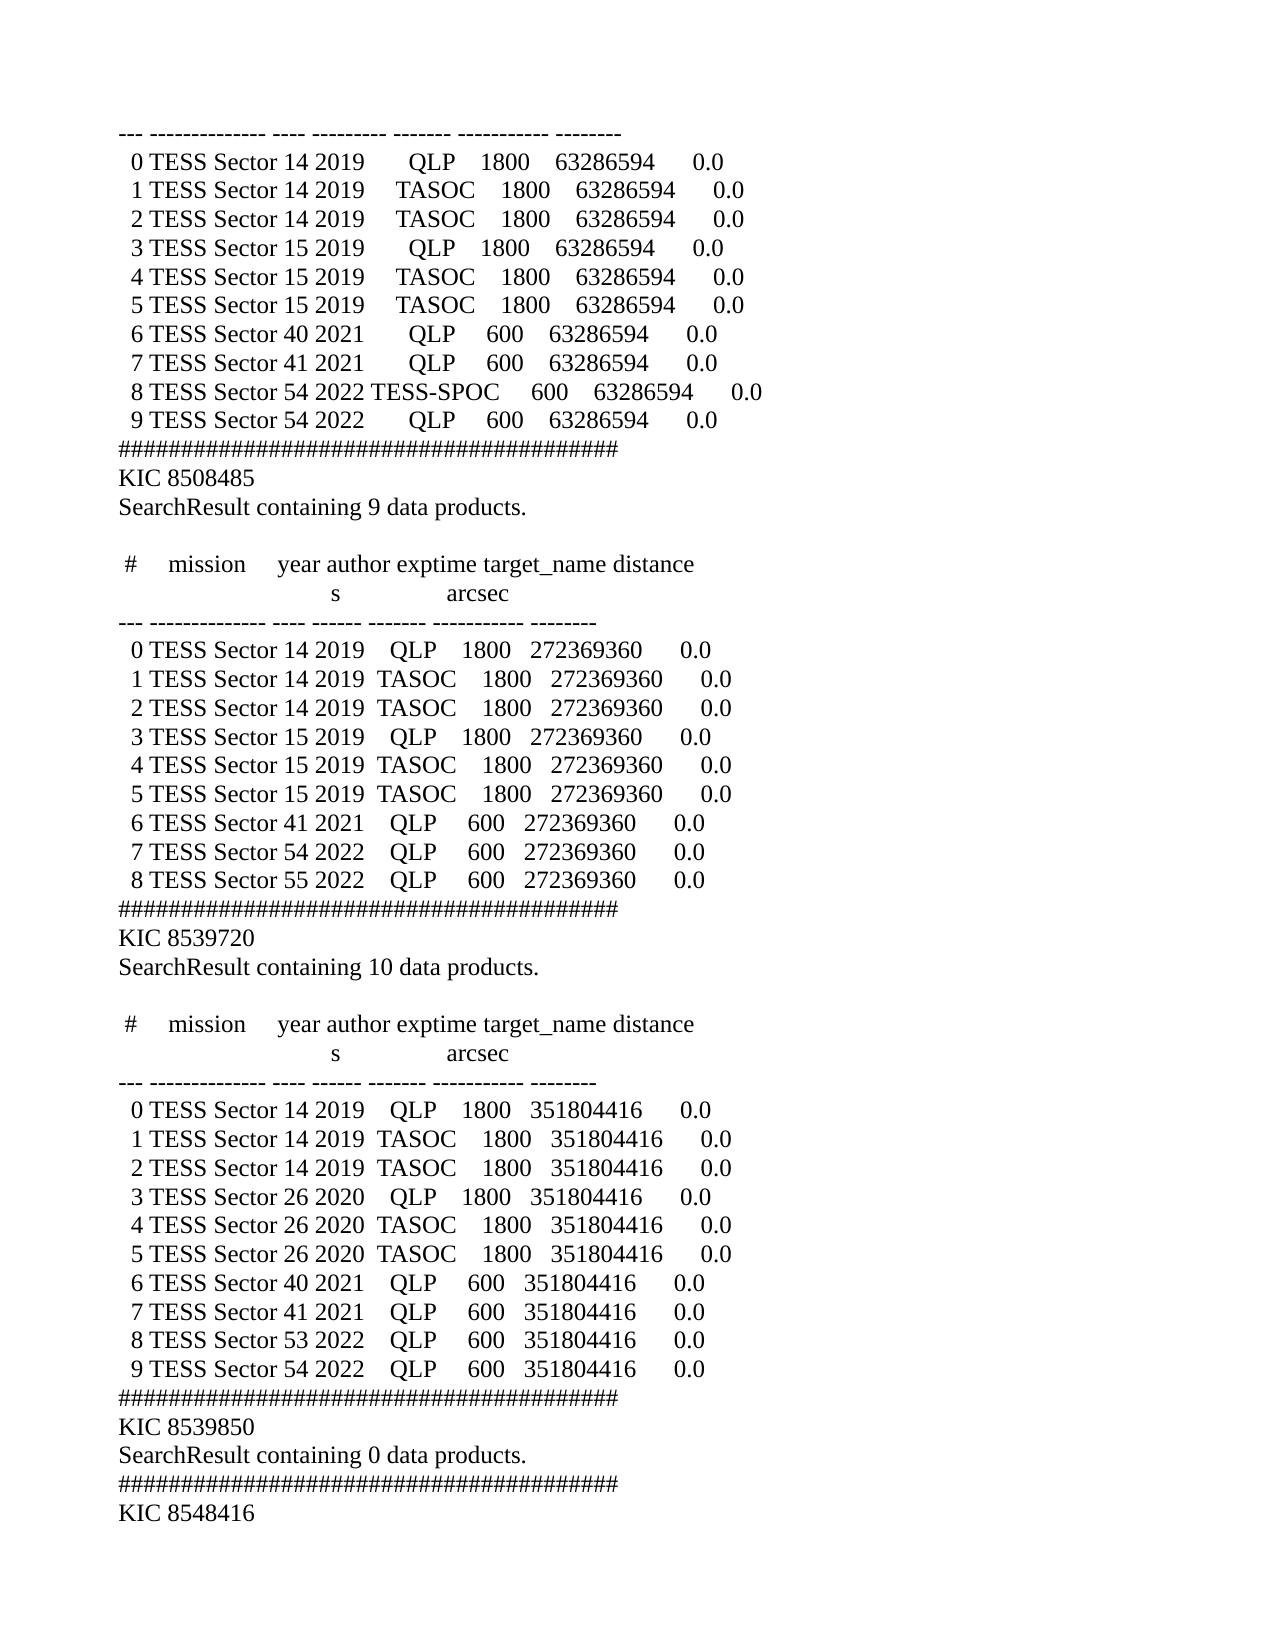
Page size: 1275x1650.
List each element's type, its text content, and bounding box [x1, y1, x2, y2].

text KIC 8548416 [118, 1498, 1157, 1527]
text 5 TESS Sector 15 2019 TASOC 1800 272369360 0.0 [118, 779, 1157, 808]
text ######################################## [118, 894, 1157, 923]
text KIC 8539850 [118, 1412, 1157, 1441]
text --- -------------- ---- ------ ------- ----------- -------- [118, 1067, 1157, 1096]
text 6 TESS Sector 41 2021 QLP 600 272369360 0.0 [118, 808, 1157, 837]
text 7 TESS Sector 54 2022 QLP 600 272369360 0.0 [118, 837, 1157, 866]
text 8 TESS Sector 53 2022 QLP 600 351804416 0.0 [118, 1326, 1157, 1354]
text 9 TESS Sector 54 2022 QLP 600 63286594 0.0 [118, 406, 1157, 434]
text 6 TESS Sector 40 2021 QLP 600 63286594 0.0 [118, 319, 1157, 348]
text 3 TESS Sector 15 2019 QLP 1800 63286594 0.0 [118, 233, 1157, 262]
text 6 TESS Sector 40 2021 QLP 600 351804416 0.0 [118, 1268, 1157, 1297]
text 2 TESS Sector 14 2019 TASOC 1800 351804416 0.0 [118, 1153, 1157, 1182]
text SearchResult containing 0 data products. [118, 1441, 1157, 1469]
text 0 TESS Sector 14 2019 QLP 1800 351804416 0.0 [118, 1096, 1157, 1124]
text 3 TESS Sector 15 2019 QLP 1800 272369360 0.0 [118, 722, 1157, 751]
text 0 TESS Sector 14 2019 QLP 1800 272369360 0.0 [118, 636, 1157, 664]
text SearchResult containing 9 data products. [118, 492, 1157, 521]
text KIC 8508485 [118, 463, 1157, 492]
text 5 TESS Sector 26 2020 TASOC 1800 351804416 0.0 [118, 1239, 1157, 1268]
text 2 TESS Sector 14 2019 TASOC 1800 272369360 0.0 [118, 693, 1157, 722]
text 4 TESS Sector 15 2019 TASOC 1800 63286594 0.0 [118, 262, 1157, 291]
text 9 TESS Sector 54 2022 QLP 600 351804416 0.0 [118, 1354, 1157, 1383]
text 8 TESS Sector 55 2022 QLP 600 272369360 0.0 [118, 866, 1157, 894]
text 7 TESS Sector 41 2021 QLP 600 351804416 0.0 [118, 1297, 1157, 1326]
text 1 TESS Sector 14 2019 TASOC 1800 63286594 0.0 [118, 176, 1157, 204]
text --- -------------- ---- --------- ------- ----------- -------- [118, 118, 1157, 147]
text ######################################## [118, 1383, 1157, 1412]
text 2 TESS Sector 14 2019 TASOC 1800 63286594 0.0 [118, 204, 1157, 233]
text 1 TESS Sector 14 2019 TASOC 1800 272369360 0.0 [118, 664, 1157, 693]
text # mission year author exptime target_name distance [118, 549, 1157, 578]
text KIC 8539720 [118, 923, 1157, 952]
text ######################################## [118, 434, 1157, 463]
text 0 TESS Sector 14 2019 QLP 1800 63286594 0.0 [118, 147, 1157, 176]
text 3 TESS Sector 26 2020 QLP 1800 351804416 0.0 [118, 1182, 1157, 1211]
text s arcsec [118, 1038, 1157, 1067]
text 7 TESS Sector 41 2021 QLP 600 63286594 0.0 [118, 348, 1157, 377]
text ######################################## [118, 1469, 1157, 1498]
text 8 TESS Sector 54 2022 TESS-SPOC 600 63286594 0.0 [118, 377, 1157, 406]
text # mission year author exptime target_name distance [118, 1009, 1157, 1038]
text s arcsec [118, 578, 1157, 607]
text 5 TESS Sector 15 2019 TASOC 1800 63286594 0.0 [118, 291, 1157, 319]
text SearchResult containing 10 data products. [118, 952, 1157, 981]
text --- -------------- ---- ------ ------- ----------- -------- [118, 607, 1157, 636]
text 4 TESS Sector 26 2020 TASOC 1800 351804416 0.0 [118, 1211, 1157, 1239]
text 1 TESS Sector 14 2019 TASOC 1800 351804416 0.0 [118, 1124, 1157, 1153]
text 4 TESS Sector 15 2019 TASOC 1800 272369360 0.0 [118, 751, 1157, 779]
